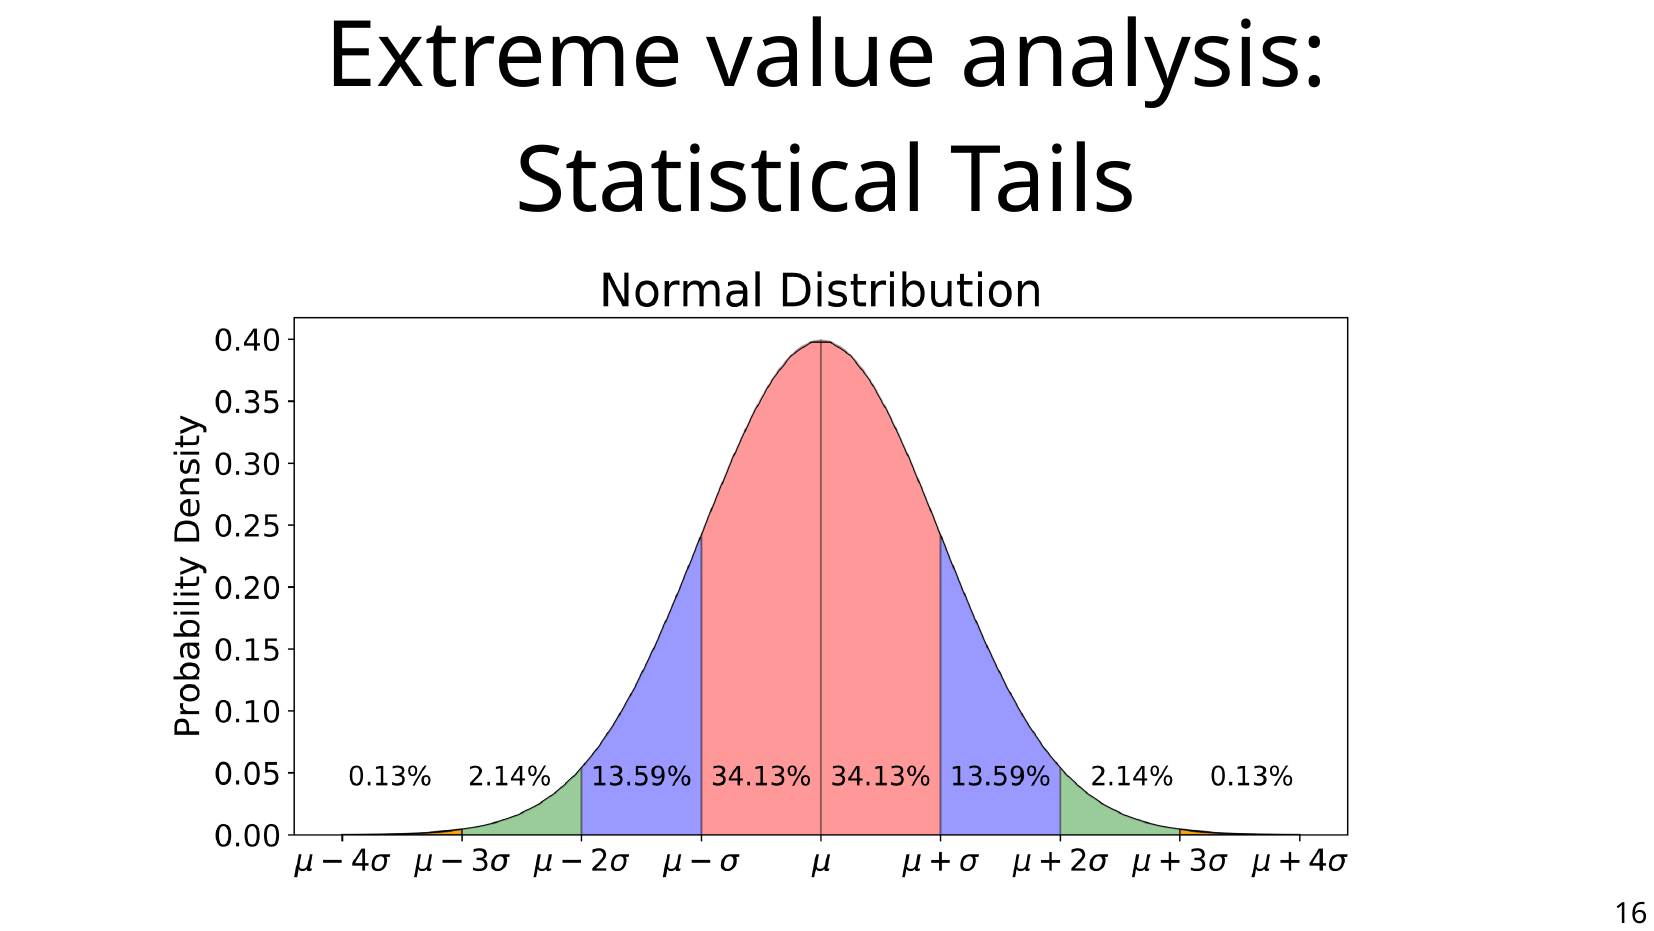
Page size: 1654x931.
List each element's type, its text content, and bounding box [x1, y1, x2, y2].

title Extreme value analysis: Statistical Tails [82, 1, 1571, 226]
picture [124, 235, 1483, 920]
